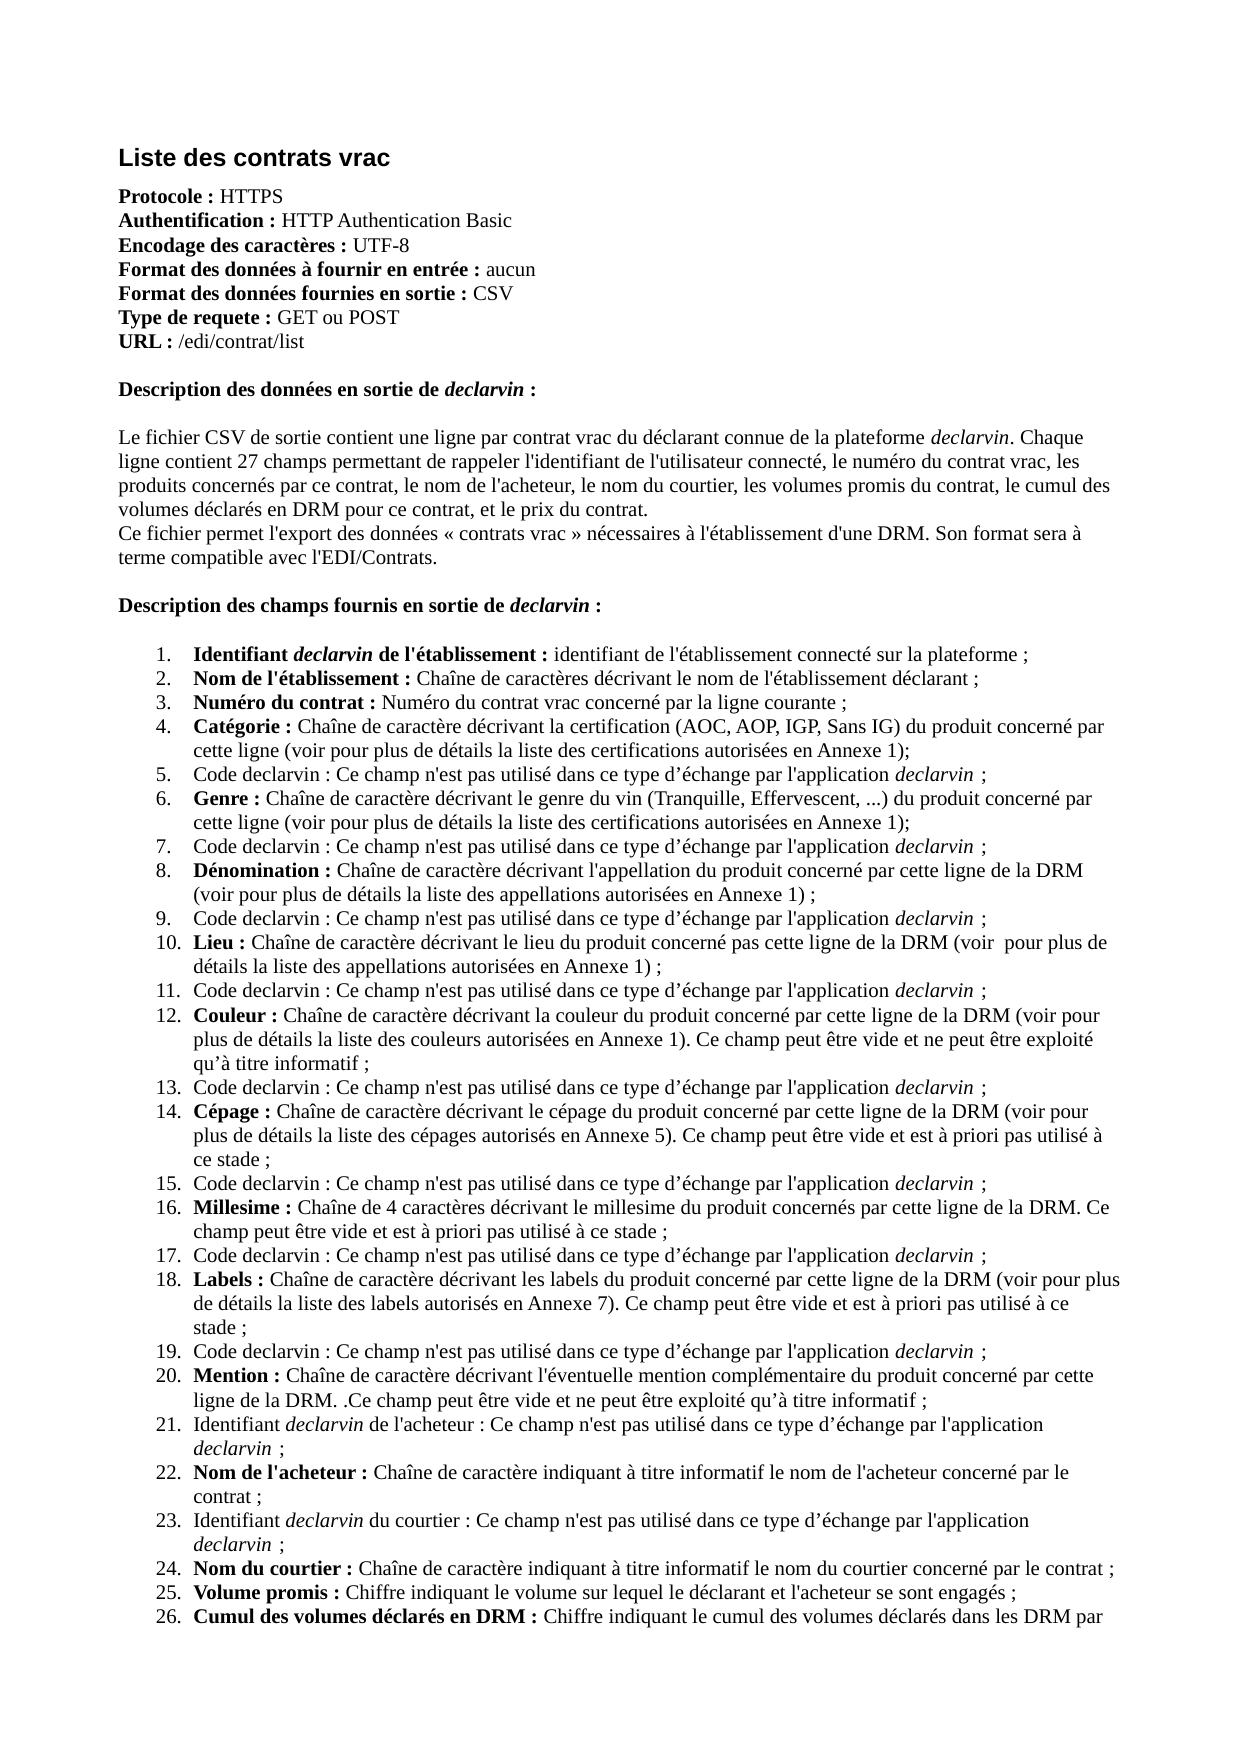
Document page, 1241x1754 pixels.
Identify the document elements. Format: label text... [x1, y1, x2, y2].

list Identifiant declarvin du courtier : Ce champ n'est pas utilisé dans ce type d’échange par l'application declarvin ; [156, 1508, 1122, 1556]
list Identifiant declarvin de l'acheteur : Ce champ n'est pas utilisé dans ce type d’échange par l'application declarvin ; [156, 1412, 1122, 1460]
list Dénomination : Chaîne de caractère décrivant l'appellation du produit concerné par cette ligne de la DRM (voir pour plus de détails la liste des appellations autorisées en Annexe 1) ; [156, 858, 1122, 906]
text Ce fichier permet l'export des données « contrats vrac » nécessaires à l'établissement d'une DRM. Son format sera à terme compatible avec l'EDI/Contrats. [118, 521, 1122, 569]
list Nom de l'établissement : Chaîne de caractères décrivant le nom de l'établissement déclarant ; [156, 666, 1122, 690]
text Encodage des caractères : UTF-8 [118, 232, 1122, 257]
list Catégorie : Chaîne de caractère décrivant la certification (AOC, AOP, IGP, Sans IG) du produit concerné par cette ligne (voir pour plus de détails la liste des certifications autorisées en Annexe 1); [156, 714, 1122, 762]
list Code declarvin : Ce champ n'est pas utilisé dans ce type d’échange par l'application declarvin ; [156, 978, 1122, 1002]
list Code declarvin : Ce champ n'est pas utilisé dans ce type d’échange par l'application declarvin ; [156, 762, 1122, 786]
list Nom de l'acheteur : Chaîne de caractère indiquant à titre informatif le nom de l'acheteur concerné par le contrat ; [156, 1460, 1122, 1508]
list Code declarvin : Ce champ n'est pas utilisé dans ce type d’échange par l'application declarvin ; [156, 1171, 1122, 1195]
list Code declarvin : Ce champ n'est pas utilisé dans ce type d’échange par l'application declarvin ; [156, 1075, 1122, 1099]
list Code declarvin : Ce champ n'est pas utilisé dans ce type d’échange par l'application declarvin ; [156, 834, 1122, 858]
subtitle Liste des contrats vrac [118, 143, 1122, 172]
text Protocole : HTTPS [118, 184, 1122, 208]
list Nom du courtier : Chaîne de caractère indiquant à titre informatif le nom du courtier concerné par le contrat ; [156, 1556, 1122, 1580]
list Lieu : Chaîne de caractère décrivant le lieu du produit concerné pas cette ligne de la DRM (voir pour plus de détails la liste des appellations autorisées en Annexe 1) ; [156, 930, 1122, 978]
text Format des données à fournir en entrée : aucun [118, 257, 1122, 281]
text URL : /edi/contrat/list [118, 329, 1122, 353]
list Cumul des volumes déclarés en DRM : Chiffre indiquant le cumul des volumes déclarés dans les DRM par [156, 1604, 1122, 1628]
list Labels : Chaîne de caractère décrivant les labels du produit concerné par cette ligne de la DRM (voir pour plus de détails la liste des labels autorisés en Annexe 7). Ce champ peut être vide et est à priori pas utilisé à ce stade ; [156, 1267, 1122, 1339]
text Authentification : HTTP Authentication Basic [118, 208, 1122, 232]
text Le fichier CSV de sortie contient une ligne par contrat vrac du déclarant connue de la plateforme declarvin. Chaque ligne contient 27 champs permettant de rappeler l'identifiant de l'utilisateur connecté, le numéro du contrat vrac, les produits concernés par ce contrat, le nom de l'acheteur, le nom du courtier, les volumes promis du contrat, le cumul des volumes déclarés en DRM pour ce contrat, et le prix du contrat. [118, 425, 1122, 521]
text Format des données fournies en sortie : CSV [118, 281, 1122, 305]
list Volume promis : Chiffre indiquant le volume sur lequel le déclarant et l'acheteur se sont engagés ; [156, 1580, 1122, 1604]
list Genre : Chaîne de caractère décrivant le genre du vin (Tranquille, Effervescent, ...) du produit concerné par cette ligne (voir pour plus de détails la liste des certifications autorisées en Annexe 1); [156, 786, 1122, 834]
list Mention : Chaîne de caractère décrivant l'éventuelle mention complémentaire du produit concerné par cette ligne de la DRM. .Ce champ peut être vide et ne peut être exploité qu’à titre informatif ; [156, 1363, 1122, 1412]
list Code declarvin : Ce champ n'est pas utilisé dans ce type d’échange par l'application declarvin ; [156, 1243, 1122, 1267]
list Millesime : Chaîne de 4 caractères décrivant le millesime du produit concernés par cette ligne de la DRM. Ce champ peut être vide et est à priori pas utilisé à ce stade ; [156, 1195, 1122, 1243]
list Cépage : Chaîne de caractère décrivant le cépage du produit concerné par cette ligne de la DRM (voir pour plus de détails la liste des cépages autorisés en Annexe 5). Ce champ peut être vide et est à priori pas utilisé à ce stade ; [156, 1099, 1122, 1171]
list Code declarvin : Ce champ n'est pas utilisé dans ce type d’échange par l'application declarvin ; [156, 1339, 1122, 1363]
list Code declarvin : Ce champ n'est pas utilisé dans ce type d’échange par l'application declarvin ; [156, 906, 1122, 930]
list Identifiant declarvin de l'établissement : identifiant de l'établissement connecté sur la plateforme ; [156, 642, 1122, 666]
text Type de requete : GET ou POST [118, 305, 1122, 329]
text Description des champs fournis en sortie de declarvin : [118, 593, 1122, 617]
list Numéro du contrat : Numéro du contrat vrac concerné par la ligne courante ; [156, 690, 1122, 714]
text Description des données en sortie de declarvin : [118, 377, 1122, 401]
list Couleur : Chaîne de caractère décrivant la couleur du produit concerné par cette ligne de la DRM (voir pour plus de détails la liste des couleurs autorisées en Annexe 1). Ce champ peut être vide et ne peut être exploité qu’à titre informatif ; [156, 1002, 1122, 1075]
